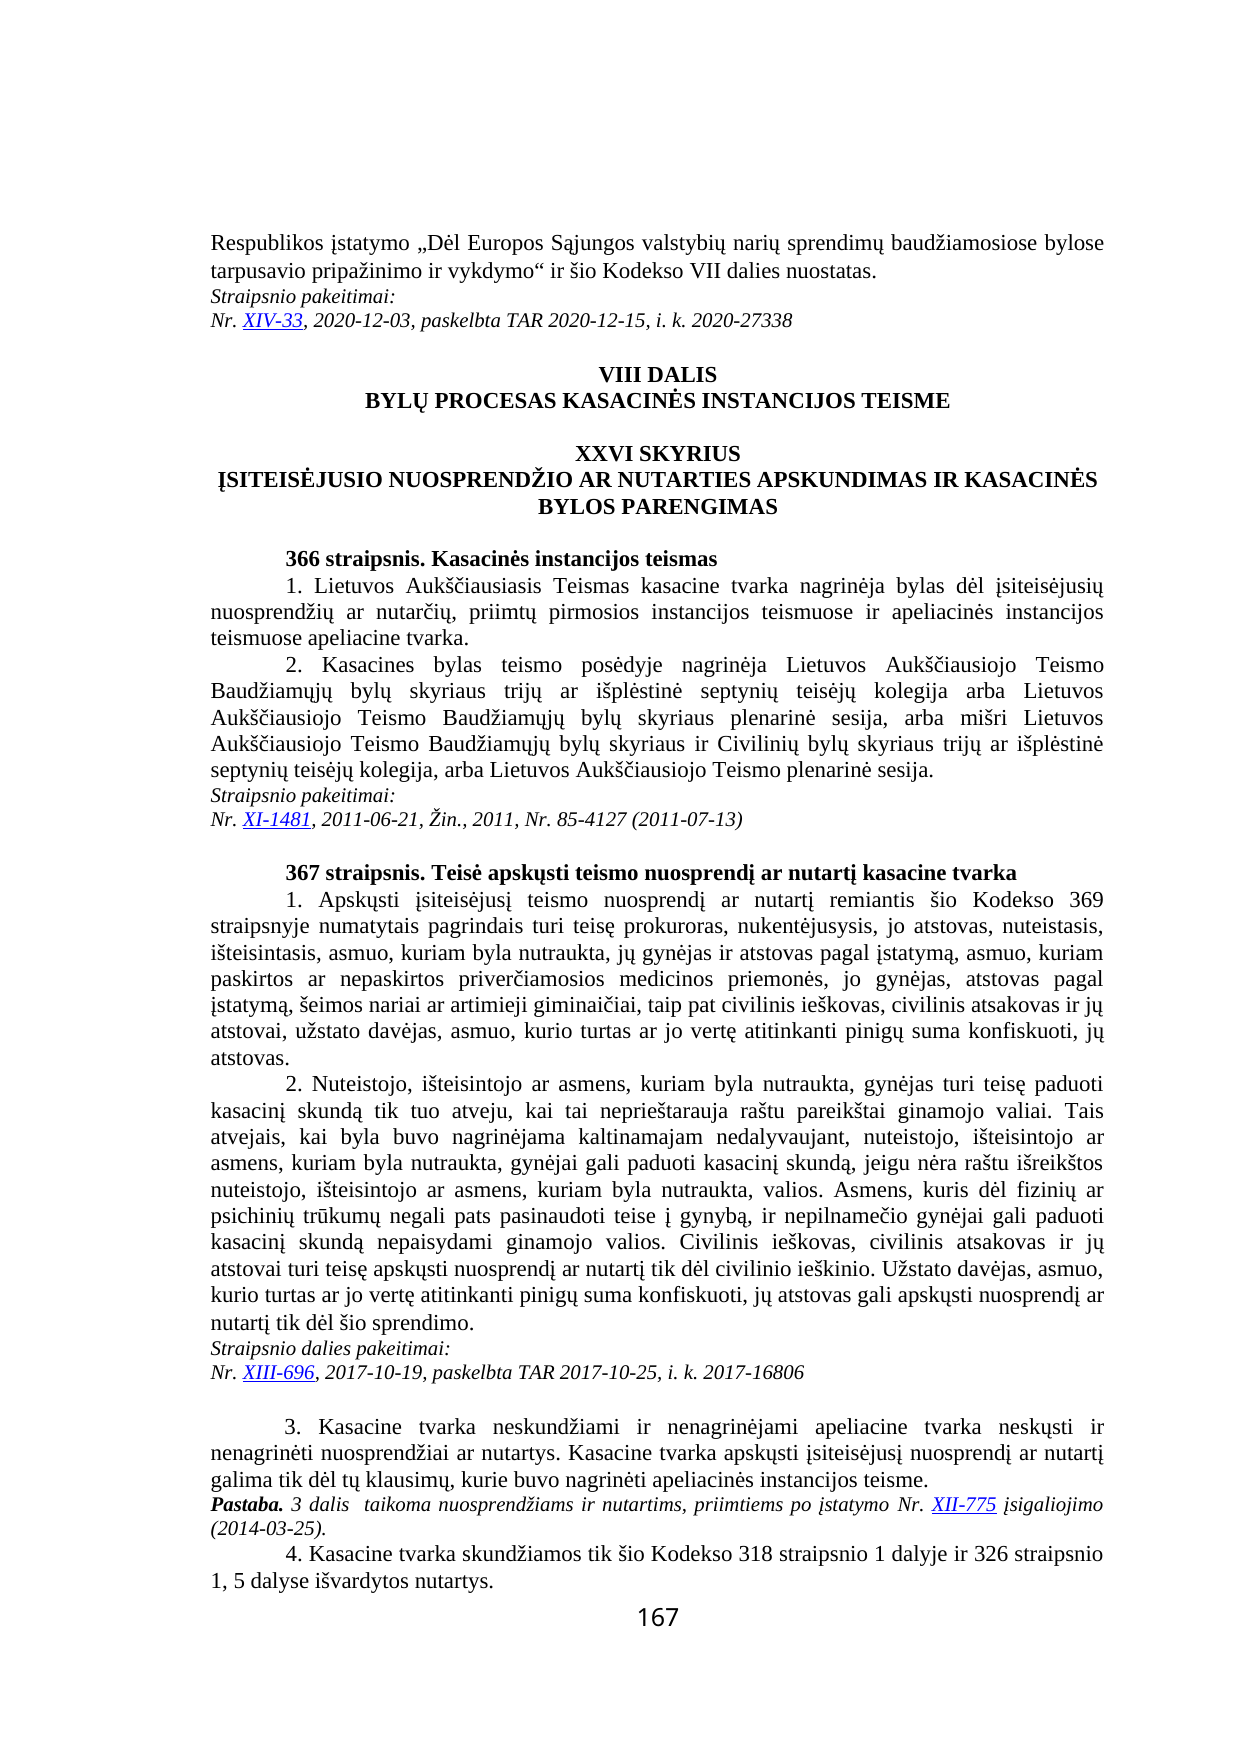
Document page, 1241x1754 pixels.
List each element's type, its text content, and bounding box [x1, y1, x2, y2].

text Straipsnio dalies pakeitimai: [210, 1336, 1105, 1360]
text Nr. XIV-33, 2020-12-03, paskelbta TAR 2020-12-15, i. k. 2020-27338 [210, 308, 1105, 332]
text 3. Kasacine tvarka neskundžiami ir nenagrinėjami apeliacine tvarka neskųsti ir nenagrinėti nuosprendžiai ar nutartys. Kasacine tvarka apskųsti įsiteisėjusį nuosprendį ar nutartį galima tik dėl tų klausimų, kurie buvo nagrinėti apeliacinės instancijos teisme. [210, 1413, 1105, 1492]
text 1. Lietuvos Aukščiausiasis Teismas kasacine tvarka nagrinėja bylas dėl įsiteisėjusių nuosprendžių ar nutarčių, priimtų pirmosios instancijos teismuose ir apeliacinės instancijos teismuose apeliacine tvarka. [210, 572, 1105, 651]
subtitle VIII dalis [210, 361, 1105, 387]
text Respublikos įstatymo „Dėl Europos Sąjungos valstybių narių sprendimų baudžiamosiose bylose tarpusavio pripažinimo ir vykdymo“ ir šio Kodekso VII dalies nuostatas. [210, 229, 1105, 284]
text Straipsnio pakeitimai: [210, 783, 1105, 807]
text Nr. XIII-696, 2017-10-19, paskelbta TAR 2017-10-25, i. k. 2017-16806 [210, 1360, 1105, 1384]
text Straipsnio pakeitimai: [210, 284, 1105, 308]
text Pastaba. 3 dalis taikoma nuosprendžiams ir nutartims, priimtiems po įstatymo Nr. XII-775 įsigaliojimo (2014-03-25). [210, 1492, 1105, 1540]
text 367 straipsnis. Teisė apskųsti teismo nuosprendį ar nutartį kasacine tvarka [210, 859, 1105, 886]
text 4. Kasacine tvarka skundžiamos tik šio Kodekso 318 straipsnio 1 dalyje ir 326 straipsnio 1, 5 dalyse išvardytos nutartys. [210, 1540, 1105, 1593]
text 366 straipsnis. Kasacinės instancijos teismas [210, 545, 1105, 572]
text Nr. XI-1481, 2011-06-21, Žin., 2011, Nr. 85-4127 (2011-07-13) [210, 807, 1105, 831]
text Įsiteisėjusio nuosprendžio ar nutarties apskundimas ir kasacinės bylos parengimas [210, 466, 1105, 519]
text 2. Kasacines bylas teismo posėdyje nagrinėja Lietuvos Aukščiausiojo Teismo Baudžiamųjų bylų skyriaus trijų ar išplėstinė septynių teisėjų kolegija arba Lietuvos Aukščiausiojo Teismo Baudžiamųjų bylų skyriaus plenarinė sesija, arba mišri Lietuvos Aukščiausiojo Teismo Baudžiamųjų bylų skyriaus ir Civilinių bylų skyriaus trijų ar išplėstinė septynių teisėjų kolegija, arba Lietuvos Aukščiausiojo Teismo plenarinė sesija. [210, 651, 1105, 783]
subtitle XXVI skyrius [210, 440, 1105, 466]
text Bylų procesas kasacinės instancijos teisme [210, 387, 1105, 414]
text 1. Apskųsti įsiteisėjusį teismo nuosprendį ar nutartį remiantis šio Kodekso 369 straipsnyje numatytais pagrindais turi teisę prokuroras, nukentėjusysis, jo atstovas, nuteistasis, išteisintasis, asmuo, kuriam byla nutraukta, jų gynėjas ir atstovas pagal įstatymą, asmuo, kuriam paskirtos ar nepaskirtos priverčiamosios medicinos priemonės, jo gynėjas, atstovas pagal įstatymą, šeimos nariai ar artimieji giminaičiai, taip pat civilinis ieškovas, civilinis atsakovas ir jų atstovai, užstato davėjas, asmuo, kurio turtas ar jo vertę atitinkanti pinigų suma konfiskuoti, jų atstovas. [210, 886, 1105, 1070]
text 2. Nuteistojo, išteisintojo ar asmens, kuriam byla nutraukta, gynėjas turi teisę paduoti kasacinį skundą tik tuo atveju, kai tai neprieštarauja raštu pareikštai ginamojo valiai. Tais atvejais, kai byla buvo nagrinėjama kaltinamajam nedalyvaujant, nuteistojo, išteisintojo ar asmens, kuriam byla nutraukta, gynėjai gali paduoti kasacinį skundą, jeigu nėra raštu išreikštos nuteistojo, išteisintojo ar asmens, kuriam byla nutraukta, valios. Asmens, kuris dėl fizinių ar psichinių trūkumų negali pats pasinaudoti teise į gynybą, ir nepilnamečio gynėjai gali paduoti kasacinį skundą nepaisydami ginamojo valios. Civilinis ieškovas, civilinis atsakovas ir jų atstovai turi teisę apskųsti nuosprendį ar nutartį tik dėl civilinio ieškinio. Užstato davėjas, asmuo, kurio turtas ar jo vertę atitinkanti pinigų suma konfiskuoti, jų atstovas gali apskųsti nuosprendį ar nutartį tik dėl šio sprendimo. [210, 1070, 1105, 1336]
